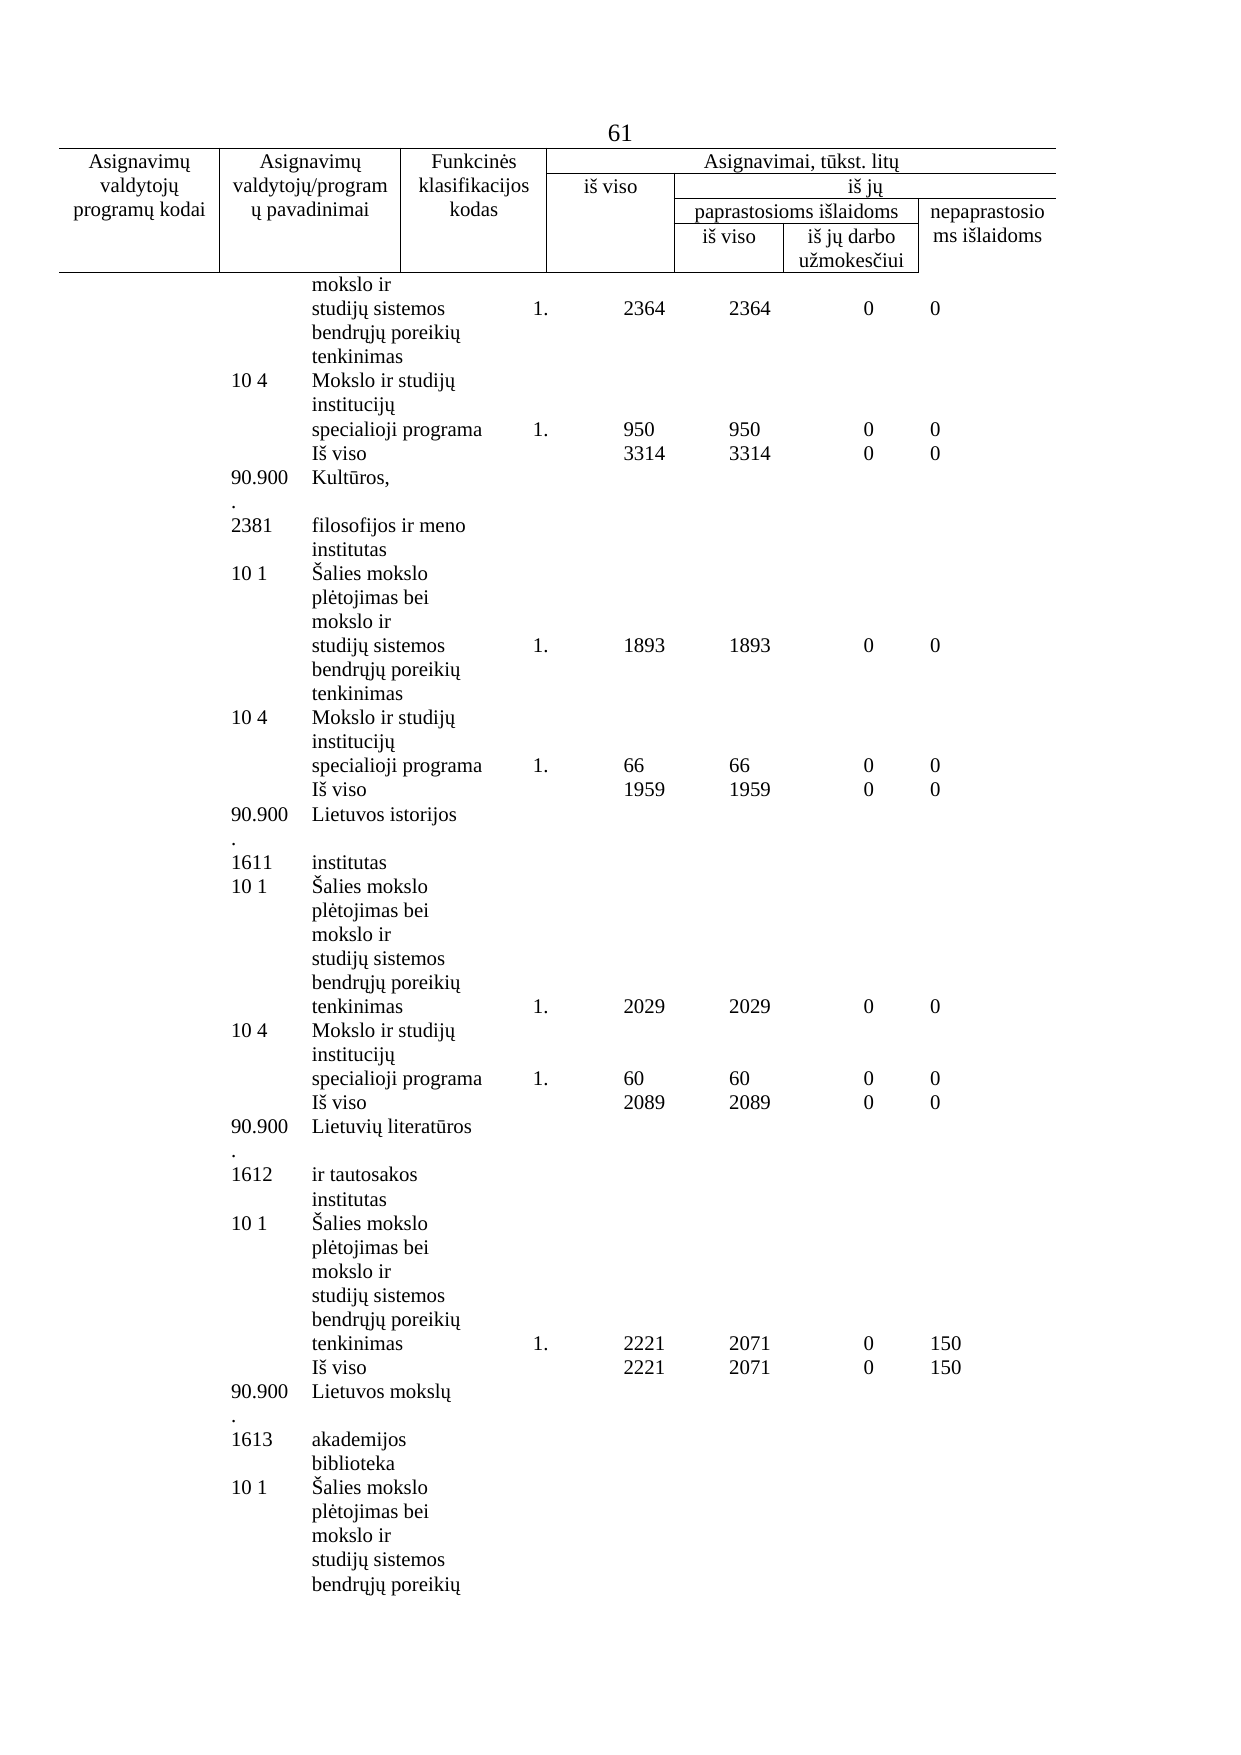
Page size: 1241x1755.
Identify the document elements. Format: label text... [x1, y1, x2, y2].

table_cell [852, 729, 919, 753]
table_cell [612, 801, 718, 849]
table_cell [612, 1283, 718, 1307]
table_cell [220, 1066, 300, 1090]
table_cell [612, 729, 718, 753]
table_cell [521, 609, 612, 633]
table_cell [919, 1018, 1063, 1042]
table_cell [852, 513, 919, 537]
table_cell [59, 1475, 219, 1499]
table_cell [59, 561, 219, 585]
table_cell [612, 1307, 718, 1331]
table_cell [612, 393, 718, 416]
table_cell 10 1 [220, 561, 300, 585]
table_cell [919, 561, 1063, 585]
table_cell plėtojimas bei [300, 898, 521, 922]
table_cell [521, 465, 612, 513]
table_cell [59, 1451, 219, 1475]
table_cell 3314 [612, 441, 718, 464]
table_cell [59, 970, 219, 994]
table_cell [919, 368, 1063, 392]
table_cell [612, 1571, 718, 1596]
table_cell [718, 1523, 852, 1547]
table_cell 1. [521, 633, 612, 657]
table_cell [612, 922, 718, 946]
table_cell [521, 1475, 612, 1499]
table_cell akademijos [300, 1427, 521, 1451]
table_cell 2029 [718, 994, 852, 1018]
table_cell [220, 657, 300, 681]
table_cell plėtojimas bei [300, 1499, 521, 1523]
table_cell [852, 657, 919, 681]
table_cell [59, 1018, 219, 1042]
table_cell [220, 1355, 300, 1379]
table_cell 1. [521, 416, 612, 441]
table_cell [612, 681, 718, 705]
table_cell [59, 320, 219, 344]
table_cell [521, 585, 612, 609]
table_cell [718, 729, 852, 753]
table_cell 1. [521, 753, 612, 777]
table_cell [852, 922, 919, 946]
table_cell institutas [300, 850, 521, 874]
table_cell plėtojimas bei [300, 1235, 521, 1259]
table_cell [220, 585, 300, 609]
table_cell [220, 633, 300, 657]
table_cell [612, 705, 718, 729]
table_cell [718, 705, 852, 729]
table_cell [852, 705, 919, 729]
table_cell [220, 416, 300, 441]
table_cell [852, 1499, 919, 1523]
table_cell [59, 1186, 219, 1211]
table_cell [521, 1235, 612, 1259]
table_cell [220, 1548, 300, 1571]
table_cell [220, 970, 300, 994]
table_cell [612, 320, 718, 344]
table_cell 0 [852, 416, 919, 441]
table_cell [612, 1235, 718, 1259]
table_cell [612, 1018, 718, 1042]
table_cell 1613 [220, 1427, 300, 1451]
table_cell [59, 1571, 219, 1596]
table_cell [59, 1163, 219, 1186]
table_cell [919, 1211, 1063, 1234]
table_header Asignavimų valdytojų/programų pavadinimai [220, 149, 400, 272]
table_cell [718, 681, 852, 705]
table_cell [612, 585, 718, 609]
table_cell [59, 874, 219, 898]
table_cell 0 [852, 753, 919, 777]
table_cell [852, 1259, 919, 1283]
table_cell 0 [852, 296, 919, 320]
table_cell [521, 657, 612, 681]
table_cell mokslo ir [300, 273, 521, 296]
table_cell [718, 320, 852, 344]
table_cell [919, 585, 1063, 609]
table_cell [718, 1548, 852, 1571]
table_cell [718, 946, 852, 970]
table_cell Mokslo ir studijų [300, 1018, 521, 1042]
table_cell 0 [852, 1355, 919, 1379]
table_cell [852, 609, 919, 633]
table_cell 90.900. [220, 1114, 300, 1162]
table_cell [718, 1451, 852, 1475]
table_cell [612, 1475, 718, 1499]
table_cell [59, 753, 219, 777]
table_cell [220, 729, 300, 753]
table_cell [220, 393, 300, 416]
table_cell [220, 609, 300, 633]
table_cell institutas [300, 1186, 521, 1211]
table_cell [220, 441, 300, 464]
table_cell [612, 537, 718, 561]
table_cell Šalies mokslo [300, 1475, 521, 1499]
table_cell [919, 705, 1063, 729]
table_cell [852, 1114, 919, 1162]
table_cell studijų sistemos [300, 1283, 521, 1307]
table_cell [612, 970, 718, 994]
table_cell Iš viso [300, 778, 521, 801]
table_cell mokslo ir [300, 1259, 521, 1283]
table_cell [919, 681, 1063, 705]
table_cell 1893 [612, 633, 718, 657]
table_cell [612, 874, 718, 898]
table_cell [919, 1475, 1063, 1499]
table_cell [59, 922, 219, 946]
table_cell [521, 441, 612, 464]
table_cell [521, 320, 612, 344]
table_cell 0 [852, 1066, 919, 1090]
table_cell [919, 1499, 1063, 1523]
table_cell 0 [919, 994, 1063, 1018]
table_cell [612, 1211, 718, 1234]
table_cell [59, 1283, 219, 1307]
table_cell [59, 1259, 219, 1283]
table_cell bendrųjų poreikių [300, 1307, 521, 1331]
table_cell paprastosioms išlaidoms [675, 199, 918, 223]
table_cell 0 [919, 441, 1063, 464]
table_cell 0 [852, 441, 919, 464]
table_cell Mokslo ir studijų [300, 368, 521, 392]
table_cell plėtojimas bei [300, 585, 521, 609]
table_cell 2221 [612, 1331, 718, 1355]
table_cell 10 1 [220, 874, 300, 898]
table_cell studijų sistemos [300, 946, 521, 970]
table_cell 0 [919, 633, 1063, 657]
table_cell [59, 778, 219, 801]
table_cell [59, 657, 219, 681]
table_cell [59, 1307, 219, 1331]
table_cell [220, 296, 300, 320]
table_cell [852, 1548, 919, 1571]
table_cell [718, 970, 852, 994]
table_cell [718, 874, 852, 898]
table_cell [718, 801, 852, 849]
table_cell [59, 801, 219, 849]
table_cell [521, 537, 612, 561]
table_cell iš viso [675, 224, 783, 272]
table_cell [521, 1090, 612, 1114]
table_cell 10 1 [220, 1211, 300, 1234]
table_cell [612, 465, 718, 513]
table_cell 1. [521, 994, 612, 1018]
table_cell [852, 393, 919, 416]
table_cell [718, 898, 852, 922]
table_cell [612, 1499, 718, 1523]
table_cell 1893 [718, 633, 852, 657]
table_cell [59, 416, 219, 441]
table_cell iš viso [547, 174, 674, 272]
table_cell 10 4 [220, 368, 300, 392]
table_cell 150 [919, 1331, 1063, 1355]
table_cell 3314 [718, 441, 852, 464]
table_cell [919, 320, 1063, 344]
table_cell [59, 1211, 219, 1234]
table_cell [718, 1163, 852, 1186]
table_cell [718, 1499, 852, 1523]
table_cell [521, 393, 612, 416]
table_cell iš jų darbo užmokesčiui [784, 224, 918, 272]
table_cell [59, 850, 219, 874]
table_cell [718, 1259, 852, 1283]
table_cell [521, 368, 612, 392]
table_cell [718, 1042, 852, 1066]
table_cell [220, 1090, 300, 1114]
table_cell [220, 1499, 300, 1523]
table_cell [919, 272, 1063, 296]
table_cell [852, 1451, 919, 1475]
table_cell [220, 537, 300, 561]
table_cell [521, 1571, 612, 1596]
table_cell tenkinimas [300, 344, 521, 368]
table_cell [612, 657, 718, 681]
table_cell [718, 1283, 852, 1307]
table_cell [612, 1114, 718, 1162]
table_cell [521, 729, 612, 753]
table_header Funkcinės klasifikacijos kodas [401, 149, 546, 272]
table_cell [718, 1114, 852, 1162]
table_cell [59, 513, 219, 537]
table_cell Šalies mokslo [300, 874, 521, 898]
table_cell [852, 1042, 919, 1066]
table_cell [718, 850, 852, 874]
table_cell [852, 1283, 919, 1307]
table_cell [919, 1307, 1063, 1331]
table_cell [852, 1475, 919, 1499]
table_cell tenkinimas [300, 994, 521, 1018]
table_cell [59, 1042, 219, 1066]
table_cell [521, 1186, 612, 1211]
table_cell [59, 609, 219, 633]
table_cell [612, 1379, 718, 1427]
table_cell [718, 1307, 852, 1331]
table_cell iš jų [675, 174, 1056, 198]
table_cell [612, 1163, 718, 1186]
table_cell [521, 946, 612, 970]
table_cell [612, 1186, 718, 1211]
table_cell [521, 1548, 612, 1571]
table_cell 2089 [612, 1090, 718, 1114]
table_cell [521, 1163, 612, 1186]
table_cell filosofijos ir meno [300, 513, 521, 537]
table_cell 0 [919, 1066, 1063, 1090]
table_cell [59, 1090, 219, 1114]
table_cell [718, 585, 852, 609]
table_cell 1959 [718, 778, 852, 801]
table_cell [852, 801, 919, 849]
table_cell [521, 681, 612, 705]
table_cell [718, 1186, 852, 1211]
table_cell [521, 1114, 612, 1162]
table_cell [220, 273, 300, 296]
table_cell [852, 537, 919, 561]
table_cell bendrųjų poreikių [300, 1571, 521, 1596]
table_cell 1959 [612, 778, 718, 801]
table_cell 0 [919, 1090, 1063, 1114]
table_cell [919, 344, 1063, 368]
table_cell [521, 1211, 612, 1234]
table_cell [59, 585, 219, 609]
table_cell [852, 1235, 919, 1259]
table_cell 2071 [718, 1331, 852, 1355]
table_cell [919, 1186, 1063, 1211]
table_header [1056, 148, 1063, 173]
table_cell 950 [718, 416, 852, 441]
table_cell institucijų [300, 729, 521, 753]
table_cell [220, 1042, 300, 1066]
table_cell tenkinimas [300, 681, 521, 705]
table_cell [919, 898, 1063, 922]
table_cell [852, 946, 919, 970]
table_cell [521, 922, 612, 946]
table_cell Kultūros, [300, 465, 521, 513]
table_cell [1056, 173, 1063, 198]
table_cell [59, 296, 219, 320]
table_cell [59, 1114, 219, 1162]
table_cell [521, 1018, 612, 1042]
table_cell 0 [852, 633, 919, 657]
table_cell mokslo ir [300, 922, 521, 946]
table_cell 66 [612, 753, 718, 777]
table_cell 0 [919, 753, 1063, 777]
table_cell 2071 [718, 1355, 852, 1379]
table_cell [521, 778, 612, 801]
table_cell [718, 1235, 852, 1259]
table_cell [852, 1571, 919, 1596]
table_cell studijų sistemos [300, 1548, 521, 1571]
table_cell [612, 1427, 718, 1451]
table_cell 2221 [612, 1355, 718, 1379]
table_cell Šalies mokslo [300, 561, 521, 585]
table_cell [220, 1571, 300, 1596]
table_cell [852, 1307, 919, 1331]
table_cell [220, 946, 300, 970]
table_cell [59, 537, 219, 561]
table_cell [612, 344, 718, 368]
table_cell [521, 1355, 612, 1379]
table_cell [718, 1018, 852, 1042]
table_cell [919, 465, 1063, 513]
table_cell [612, 561, 718, 585]
table_cell [521, 1259, 612, 1283]
table_cell [919, 1283, 1063, 1307]
table_cell [612, 1042, 718, 1066]
table_cell studijų sistemos [300, 296, 521, 320]
table_cell 2029 [612, 994, 718, 1018]
table_cell [612, 609, 718, 633]
table_cell [612, 898, 718, 922]
table_cell [919, 801, 1063, 849]
table_cell [852, 850, 919, 874]
table_cell [919, 657, 1063, 681]
table_cell [521, 970, 612, 994]
table_cell mokslo ir [300, 1523, 521, 1547]
table_cell [718, 1211, 852, 1234]
table_cell [59, 1235, 219, 1259]
table_cell [59, 1548, 219, 1571]
table_cell [612, 513, 718, 537]
table_cell [220, 1331, 300, 1355]
table_cell [59, 1427, 219, 1451]
table_cell [220, 1307, 300, 1331]
table_cell [919, 1114, 1063, 1162]
table_cell specialioji programa [300, 416, 521, 441]
table_cell Lietuvos istorijos [300, 801, 521, 849]
table_cell 0 [919, 296, 1063, 320]
table_cell studijų sistemos [300, 633, 521, 657]
table_cell [852, 344, 919, 368]
table_cell [852, 1427, 919, 1451]
table_cell [612, 273, 718, 296]
table_cell [521, 874, 612, 898]
table_cell institucijų [300, 393, 521, 416]
table_cell 1611 [220, 850, 300, 874]
table_cell Mokslo ir studijų [300, 705, 521, 729]
table_cell [612, 368, 718, 392]
table_cell bendrųjų poreikių [300, 970, 521, 994]
table_cell [919, 609, 1063, 633]
table_cell [919, 393, 1063, 416]
table_cell [919, 1427, 1063, 1451]
table_cell [521, 705, 612, 729]
table_cell [612, 1548, 718, 1571]
table_cell [59, 368, 219, 392]
table_cell [521, 344, 612, 368]
table_cell [852, 681, 919, 705]
table_cell [919, 1379, 1063, 1427]
table_cell [59, 344, 219, 368]
table_cell [718, 393, 852, 416]
table_cell 2089 [718, 1090, 852, 1114]
table_cell [521, 1307, 612, 1331]
table_cell [718, 344, 852, 368]
table_cell [59, 465, 219, 513]
table_cell 10 1 [220, 1475, 300, 1499]
table_cell [919, 729, 1063, 753]
table_cell 1. [521, 1331, 612, 1355]
table_cell [220, 1186, 300, 1211]
table_cell [220, 1283, 300, 1307]
table_cell [919, 922, 1063, 946]
table_cell [59, 681, 219, 705]
table_cell [718, 273, 852, 296]
table_cell 2364 [718, 296, 852, 320]
table_cell 90.900. [220, 465, 300, 513]
table_cell Iš viso [300, 1090, 521, 1114]
table_cell [718, 1571, 852, 1596]
table_cell Lietuvos mokslų [300, 1379, 521, 1427]
table_cell [718, 513, 852, 537]
table_cell [718, 561, 852, 585]
table_cell [220, 753, 300, 777]
table_cell Šalies mokslo [300, 1211, 521, 1234]
table_cell specialioji programa [300, 1066, 521, 1090]
table_cell 950 [612, 416, 718, 441]
table_cell [220, 1523, 300, 1547]
table_cell [521, 513, 612, 537]
table_cell 90.900. [220, 801, 300, 849]
table_cell [919, 1523, 1063, 1547]
table_cell [852, 368, 919, 392]
table_cell [919, 1259, 1063, 1283]
table_cell institucijų [300, 1042, 521, 1066]
table_cell [718, 609, 852, 633]
table_cell 60 [612, 1066, 718, 1090]
table_cell [852, 273, 919, 296]
table_cell [59, 1066, 219, 1090]
table_header Asignavimai, tūkst. litų [547, 149, 1056, 173]
table_cell [220, 1259, 300, 1283]
table_cell [59, 1379, 219, 1427]
table_cell [919, 874, 1063, 898]
table_cell [521, 1379, 612, 1427]
table_cell [1056, 198, 1063, 223]
table_cell [919, 1451, 1063, 1475]
table_cell nepaprastosioms išlaidoms [919, 199, 1056, 272]
table_cell 1612 [220, 1163, 300, 1186]
table_cell [220, 320, 300, 344]
table_cell [718, 1379, 852, 1427]
table_cell biblioteka [300, 1451, 521, 1475]
table_cell [220, 898, 300, 922]
table_cell [852, 561, 919, 585]
table_cell [521, 1283, 612, 1307]
table_cell [521, 1427, 612, 1451]
table_cell 90.900. [220, 1379, 300, 1427]
table_cell [59, 441, 219, 464]
table_cell specialioji programa [300, 753, 521, 777]
table_cell tenkinimas [300, 1331, 521, 1355]
table_cell [59, 1331, 219, 1355]
table_cell [220, 1235, 300, 1259]
table_cell [919, 946, 1063, 970]
table_cell [919, 1042, 1063, 1066]
table_cell [612, 946, 718, 970]
table_cell [521, 801, 612, 849]
table_cell [852, 1186, 919, 1211]
table_cell [919, 970, 1063, 994]
table_cell [852, 1163, 919, 1186]
table_cell 0 [852, 778, 919, 801]
table_cell [612, 1451, 718, 1475]
table_cell 10 4 [220, 705, 300, 729]
table_cell [521, 898, 612, 922]
table_cell [1056, 223, 1063, 272]
table_cell [919, 1163, 1063, 1186]
table_cell [852, 970, 919, 994]
table_cell [718, 657, 852, 681]
table_cell [59, 633, 219, 657]
table_cell 0 [852, 1090, 919, 1114]
table_cell [521, 561, 612, 585]
table_cell Iš viso [300, 1355, 521, 1379]
table_cell Iš viso [300, 441, 521, 464]
table_cell bendrųjų poreikių [300, 320, 521, 344]
table_cell 10 4 [220, 1018, 300, 1042]
table_cell Lietuvių literatūros [300, 1114, 521, 1162]
table_cell [59, 994, 219, 1018]
table_cell [852, 898, 919, 922]
table_cell 1. [521, 1066, 612, 1090]
table_cell [59, 946, 219, 970]
table_cell [852, 1379, 919, 1427]
table_cell [59, 1355, 219, 1379]
table_cell [852, 1018, 919, 1042]
table_cell [919, 537, 1063, 561]
table_cell [59, 705, 219, 729]
table_cell [852, 465, 919, 513]
table_cell [521, 1499, 612, 1523]
table_cell 2381 [220, 513, 300, 537]
table_cell [521, 1042, 612, 1066]
table_cell 150 [919, 1355, 1063, 1379]
table_cell [718, 1475, 852, 1499]
table_header Asignavimų valdytojų programų kodai [59, 149, 219, 272]
table_cell institutas [300, 537, 521, 561]
table_cell 0 [919, 416, 1063, 441]
table_cell [521, 850, 612, 874]
table_cell [718, 465, 852, 513]
table_cell 66 [718, 753, 852, 777]
table_cell [852, 1211, 919, 1234]
table_cell [220, 344, 300, 368]
table_cell [59, 393, 219, 416]
table_cell 60 [718, 1066, 852, 1090]
table_cell [612, 850, 718, 874]
table_cell 0 [852, 1331, 919, 1355]
table_cell [59, 898, 219, 922]
table_cell [919, 1548, 1063, 1571]
table_cell mokslo ir [300, 609, 521, 633]
table_cell [521, 273, 612, 296]
table_cell [852, 1523, 919, 1547]
table_cell [919, 1235, 1063, 1259]
table_cell [852, 320, 919, 344]
table_cell [59, 1499, 219, 1523]
table_cell [919, 1571, 1063, 1596]
table_cell [919, 513, 1063, 537]
table_cell [220, 681, 300, 705]
table_cell [718, 922, 852, 946]
table_cell 1. [521, 296, 612, 320]
table_cell bendrųjų poreikių [300, 657, 521, 681]
table_cell 0 [852, 994, 919, 1018]
table_cell [718, 537, 852, 561]
table_cell [521, 1523, 612, 1547]
table_cell [521, 1451, 612, 1475]
table_cell [852, 585, 919, 609]
table_cell [220, 1451, 300, 1475]
table_cell [220, 994, 300, 1018]
table_cell 0 [919, 778, 1063, 801]
table_cell [718, 368, 852, 392]
table_cell 2364 [612, 296, 718, 320]
table_cell [612, 1523, 718, 1547]
table_cell [220, 922, 300, 946]
table_cell [718, 1427, 852, 1451]
table_cell [59, 273, 219, 296]
table_cell [919, 850, 1063, 874]
table_cell [59, 1523, 219, 1547]
table_cell [220, 778, 300, 801]
table_cell ir tautosakos [300, 1163, 521, 1186]
table_cell [612, 1259, 718, 1283]
table_cell [852, 874, 919, 898]
table_cell [59, 729, 219, 753]
